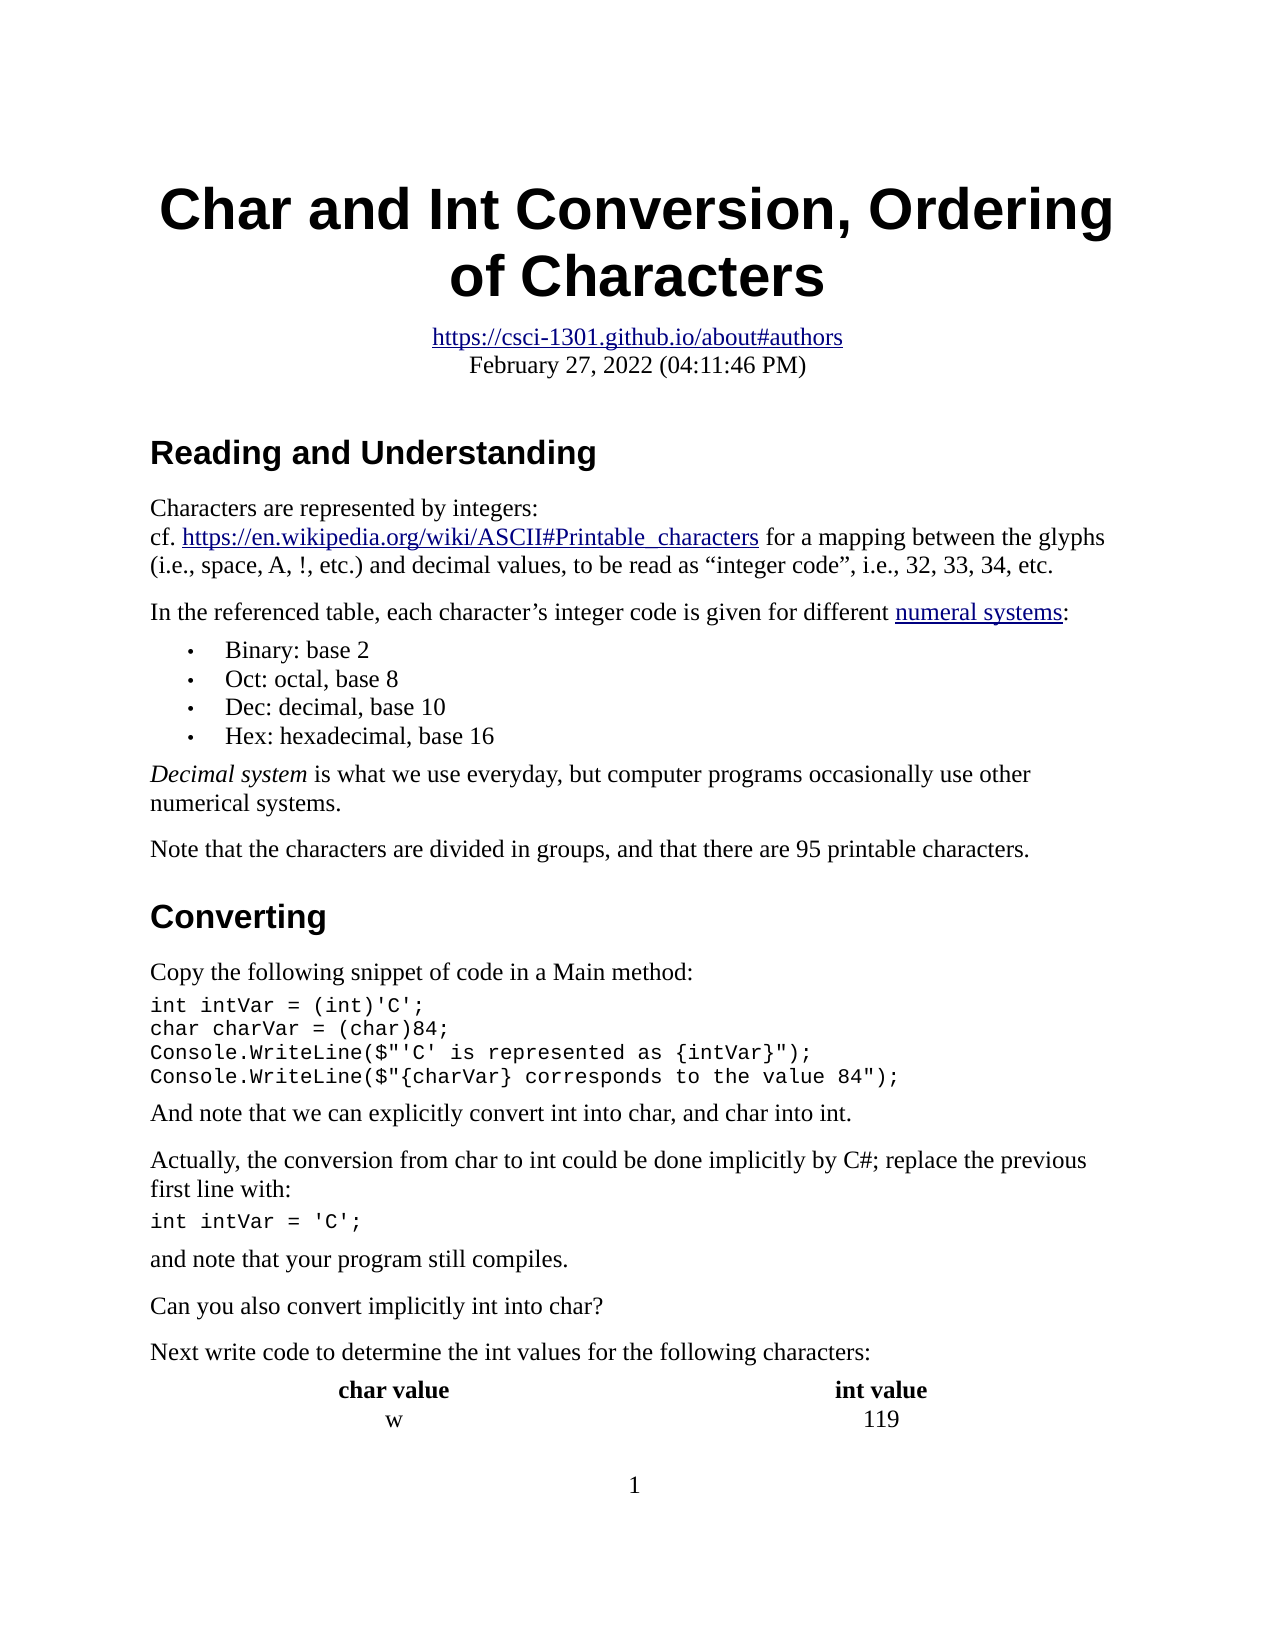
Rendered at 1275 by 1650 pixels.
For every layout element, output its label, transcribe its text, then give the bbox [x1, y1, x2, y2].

text int intVar = (int)'C'; [150, 995, 1125, 1018]
subtitle Converting [150, 897, 1125, 936]
text In the referenced table, each character’s integer code is given for different numeral systems: [150, 597, 1125, 626]
text Can you also convert implicitly int into char? [150, 1291, 1125, 1319]
text https://csci-1301.github.io/about#authors [150, 322, 1125, 350]
text int intVar = 'C'; [150, 1211, 1125, 1235]
text Actually, the conversion from char to int could be done implicitly by C#; replace the previous first line with: [150, 1145, 1125, 1202]
table_header char value [150, 1375, 637, 1404]
text char charVar = (char)84; [150, 1018, 1125, 1042]
text Console.WriteLine($"{charVar} corresponds to the value 84"); [150, 1066, 1125, 1089]
list Hex: hexadecimal, base 16 [187, 721, 1125, 750]
text February 27, 2022 (04:11:46 PM) [150, 350, 1125, 379]
list Oct: octal, base 8 [187, 664, 1125, 692]
text and note that your program still compiles. [150, 1244, 1125, 1273]
list Binary: base 2 [187, 635, 1125, 664]
text Console.WriteLine($"'C' is represented as {intVar}"); [150, 1042, 1125, 1066]
text Decimal system is what we use everyday, but computer programs occasionally use other numerical systems. [150, 759, 1125, 816]
text Next write code to determine the int values for the following characters: [150, 1337, 1125, 1366]
text Note that the characters are divided in groups, and that there are 95 printable characters. [150, 834, 1125, 863]
table_cell w [150, 1404, 637, 1433]
table_header int value [638, 1375, 1125, 1404]
title Char and Int Conversion, Ordering of Characters [150, 175, 1125, 309]
table_cell 119 [638, 1404, 1125, 1433]
list Dec: decimal, base 10 [187, 692, 1125, 721]
text Copy the following snippet of code in a Main method: [150, 957, 1125, 986]
text Characters are represented by integers: cf. https://en.wikipedia.org/wiki/ASCII#Printable_characters for a mapping between the glyphs (i.e., space, A, !, etc.) and decimal values, to be read as “integer code”, i.e., 32, 33, 34, etc. [150, 493, 1125, 579]
text And note that we can explicitly convert int into char, and char into int. [150, 1098, 1125, 1127]
subtitle Reading and Understanding [150, 433, 1125, 472]
